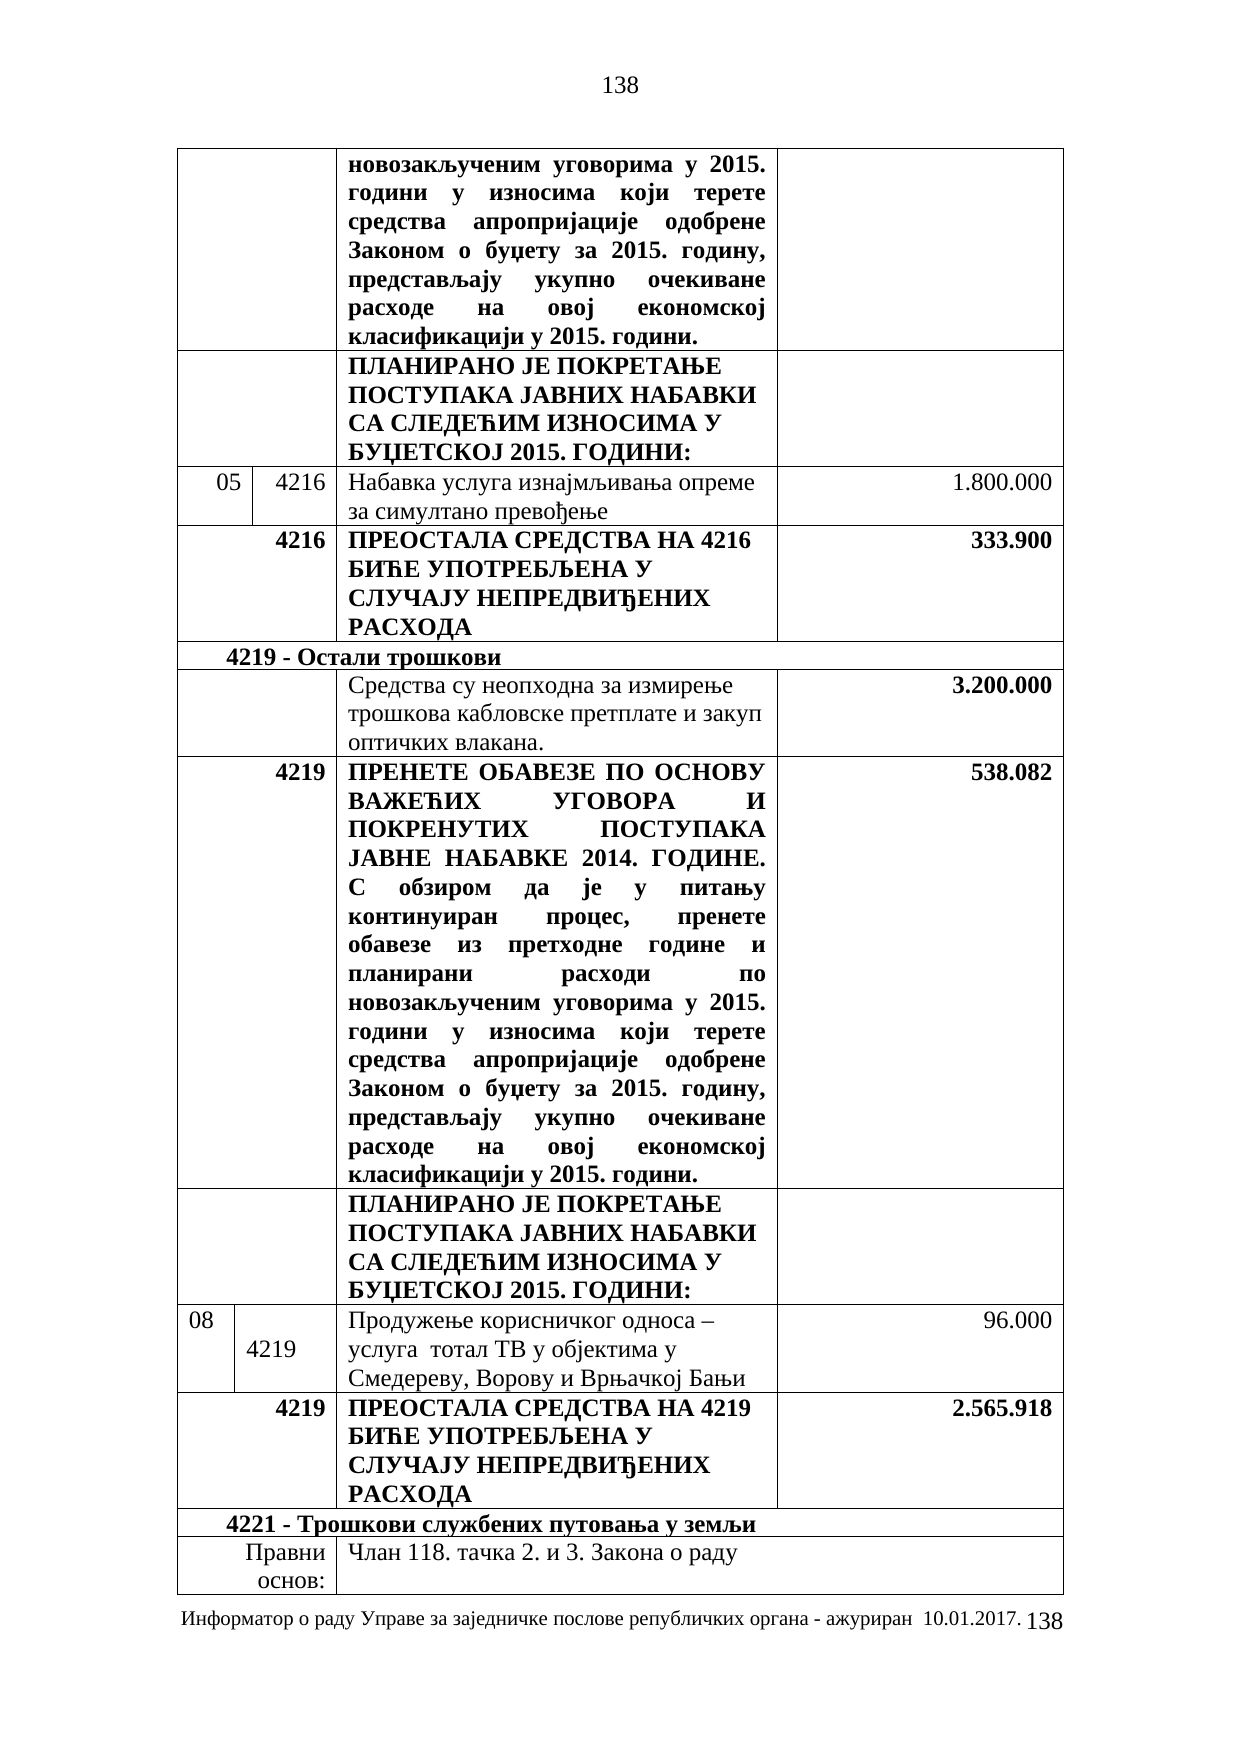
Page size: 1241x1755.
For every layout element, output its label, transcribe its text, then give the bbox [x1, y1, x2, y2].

table_cell Члан 118. тачка 2. и 3. Закона о раду [337, 1537, 1063, 1594]
table_cell [178, 1189, 336, 1304]
table_cell 08 [178, 1305, 234, 1392]
table_cell 3.200.000 [778, 670, 1063, 756]
table_cell 4221 - Трошкови службених путовања у земљи [178, 1509, 1063, 1536]
table_cell 4219 - Остали трошкови [178, 642, 1063, 669]
table_cell ПЛАНИРАНО ЈЕ ПОКРЕТАЊЕ ПОСТУПАКА ЈАВНИХ НАБАВКИ СА СЛЕДЕЋИМ ИЗНОСИМА У БУЏЕТСКОЈ 2015. ГОДИНИ: [337, 351, 777, 466]
table_cell 4216 [178, 526, 336, 641]
table_cell [778, 351, 1063, 466]
table_cell Правни основ: [178, 1537, 336, 1594]
table_cell ПРЕОСТАЛА СРЕДСТВА НА 4216 БИЋЕ УПОТРЕБЉЕНА У СЛУЧАЈУ НЕПРЕДВИЂЕНИХ РАСХОДА [337, 526, 777, 641]
table_cell 05 [178, 467, 252, 524]
table_cell ПРЕОСТАЛА СРЕДСТВА НА 4219 БИЋЕ УПОТРЕБЉЕНА У СЛУЧАЈУ НЕПРЕДВИЂЕНИХ РАСХОДА [337, 1393, 777, 1508]
table_cell 4219 [178, 1393, 336, 1508]
table_cell [178, 670, 336, 756]
table_cell 2.565.918 [778, 1393, 1063, 1508]
table_cell Продужење корисничког односа – услуга тотал ТВ у објектима у Смедереву, Ворову и Врњачкој Бањи [337, 1305, 777, 1392]
table_cell 96.000 [778, 1305, 1063, 1392]
table_cell Средства су неопходна за измирење трошкова кабловске претплате и закуп оптичких влакана. [337, 670, 777, 756]
table_cell [178, 351, 336, 466]
table_cell 1.800.000 [778, 467, 1063, 524]
table_cell 4219 [178, 757, 336, 1188]
table_cell [778, 149, 1063, 350]
table_cell [778, 1189, 1063, 1304]
table_cell 538.082 [778, 757, 1063, 1188]
table_cell 4216 [253, 467, 336, 524]
table_cell новозакљученим уговорима у 2015. години у износима који терете средства апропријације одобрене Законом о буџету за 2015. годину, представљају укупно очекиване расходе на овој економској класификацији у 2015. години. [337, 149, 777, 350]
table_cell ПЛАНИРАНО ЈЕ ПОКРЕТАЊЕ ПОСТУПАКА ЈАВНИХ НАБАВКИ СА СЛЕДЕЋИМ ИЗНОСИМА У БУЏЕТСКОЈ 2015. ГОДИНИ: [337, 1189, 777, 1304]
table_cell 333.900 [778, 526, 1063, 641]
table_cell [178, 149, 336, 350]
table_cell Набавка услуга изнајмљивања опреме за симултано превођење [337, 467, 777, 524]
table_cell 4219 [235, 1305, 336, 1392]
table_cell ПРЕНЕТЕ ОБАВЕЗЕ ПО ОСНОВУ ВАЖЕЋИХ УГОВОРА И ПОКРЕНУТИХ ПОСТУПАКА ЈАВНЕ НАБАВКЕ 2014. ГОДИНЕ. С обзиром да је у питању континуиран процес, пренете обавезе из претходне године и планирани расходи по новозакљученим уговорима у 2015. години у износима који терете средства апропријације одобрене Законом о буџету за 2015. годину, представљају укупно очекиване расходе на овој економској класификацији у 2015. години. [337, 757, 777, 1188]
